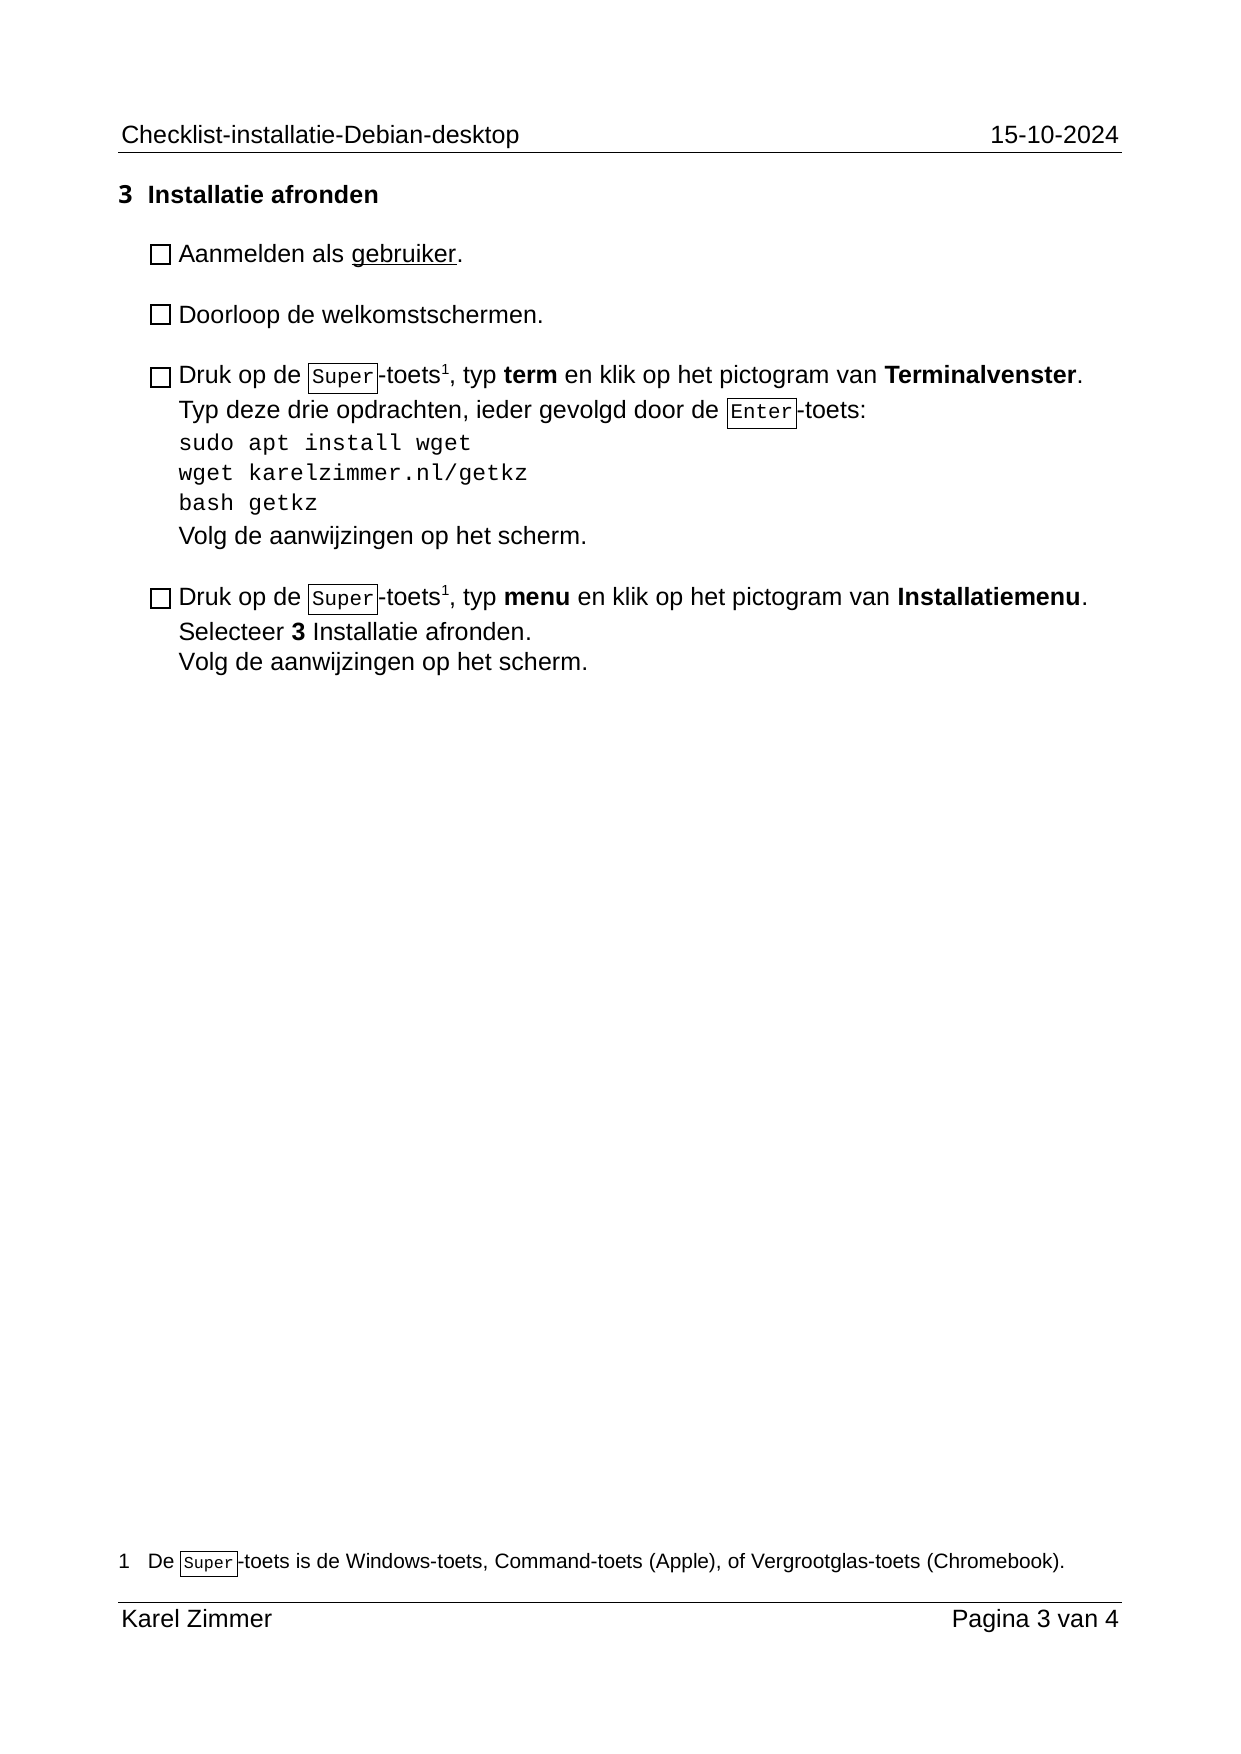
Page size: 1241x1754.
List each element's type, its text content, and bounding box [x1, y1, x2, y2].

table_cell Doorloop de welkomstschermen. [177, 300, 1122, 330]
table_cell [118, 360, 142, 395]
table_cell [177, 551, 1122, 581]
table_cell [118, 300, 142, 330]
table_cell bash getkz [177, 491, 1122, 521]
table_header [142, 239, 177, 269]
table_cell [142, 521, 177, 551]
table_cell [118, 460, 142, 491]
table_cell [118, 269, 142, 300]
table_header Aanmelden als gebruiker. [177, 239, 1122, 269]
table_cell [142, 430, 177, 460]
table_cell [118, 330, 142, 360]
table_header [118, 239, 142, 269]
table_cell [142, 330, 177, 360]
table_cell Volg de aanwijzingen op het scherm. [177, 647, 1122, 677]
table_cell [142, 581, 177, 616]
table_cell [118, 616, 142, 647]
table_cell [177, 330, 1122, 360]
table_cell [118, 430, 142, 460]
table_cell Volg de aanwijzingen op het scherm. [177, 521, 1122, 551]
table_cell Typ deze drie opdrachten, ieder gevolgd door de Enter-toets: [177, 395, 1122, 430]
table_cell [118, 581, 142, 616]
table_cell [142, 491, 177, 521]
table_cell [142, 360, 177, 395]
table_cell Selecteer 3 Installatie afronden. [177, 616, 1122, 647]
table_cell [118, 647, 142, 677]
table_cell [142, 300, 177, 330]
table_cell [142, 647, 177, 677]
list Installatie afronden [118, 177, 1122, 211]
table_cell [118, 395, 142, 430]
table_cell Druk op de Super-toets, typ term en klik op het pictogram van Terminalvenster. [177, 360, 1122, 395]
table_cell [177, 269, 1122, 300]
table_cell [118, 521, 142, 551]
table_cell [142, 269, 177, 300]
table_cell wget karelzimmer.nl/getkz [177, 460, 1122, 491]
table_cell [142, 460, 177, 491]
table_cell [142, 551, 177, 581]
table_cell [142, 616, 177, 647]
table_cell [118, 491, 142, 521]
table_cell Druk op de Super-toets1, typ menu en klik op het pictogram van Installatiemenu. [177, 581, 1122, 616]
table_cell [118, 551, 142, 581]
table_cell [142, 395, 177, 430]
table_cell sudo apt install wget [177, 430, 1122, 460]
